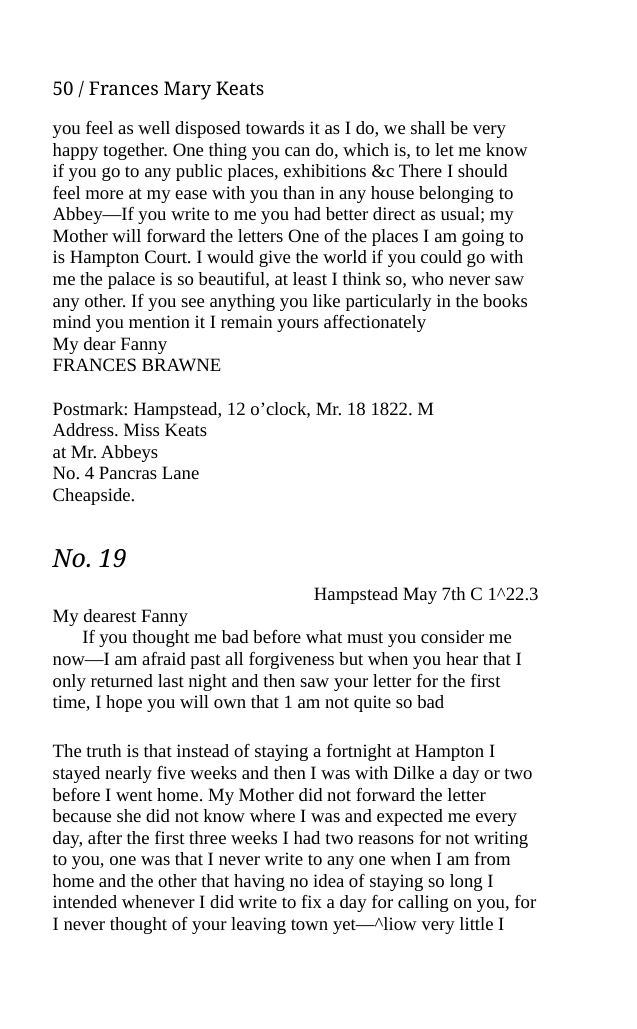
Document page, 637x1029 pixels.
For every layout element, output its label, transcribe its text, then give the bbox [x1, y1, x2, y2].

text The truth is that instead of staying a fortnight at Hampton I stayed nearly five weeks and then I was with Dilke a day or two before I went home. My Mother did not forward the letter because she did not know where I was and expected me every day, after the first three weeks I had two reasons for not writing to you, one was that I never write to any one when I am from home and the other that having no idea of staying so long I intended whenever I did write to fix a day for calling on you, for I never thought of your leaving town yet—^liow very little I [52, 740, 538, 934]
text My dear Fanny [52, 333, 538, 354]
subtitle No. 19 [52, 540, 538, 574]
text Address. Miss Keats [52, 419, 538, 441]
text Postmark: Hampstead, 12 o’clock, Mr. 18 1822. M [52, 397, 538, 419]
text you feel as well disposed towards it as I do, we shall be very happy together. One thing you can do, which is, to let me know if you go to any public places, exhibitions &c There I should feel more at my ease with you than in any house belonging to Abbey—If you write to me you had better direct as usual; my Mother will forward the letters One of the places I am going to is Hampton Court. I would give the world if you could go with me the palace is so beautiful, at least I think so, who never saw any other. If you see anything you like particularly in the books mind you mention it I remain yours affectionately [52, 117, 538, 333]
text If you thought me bad before what must you consider me now—I am afraid past all forgiveness but when you hear that I only returned last night and then saw your letter for the first time, I hope you will own that 1 am not quite so bad [52, 626, 538, 713]
text FRANCES BRAWNE [52, 354, 538, 376]
text Cheapside. [52, 484, 538, 505]
text My dearest Fanny [52, 605, 538, 626]
text No. 4 Pancras Lane [52, 462, 538, 484]
text Hampstead May 7th C 1^22.3 [52, 583, 538, 605]
text at Mr. Abbeys [52, 441, 538, 462]
